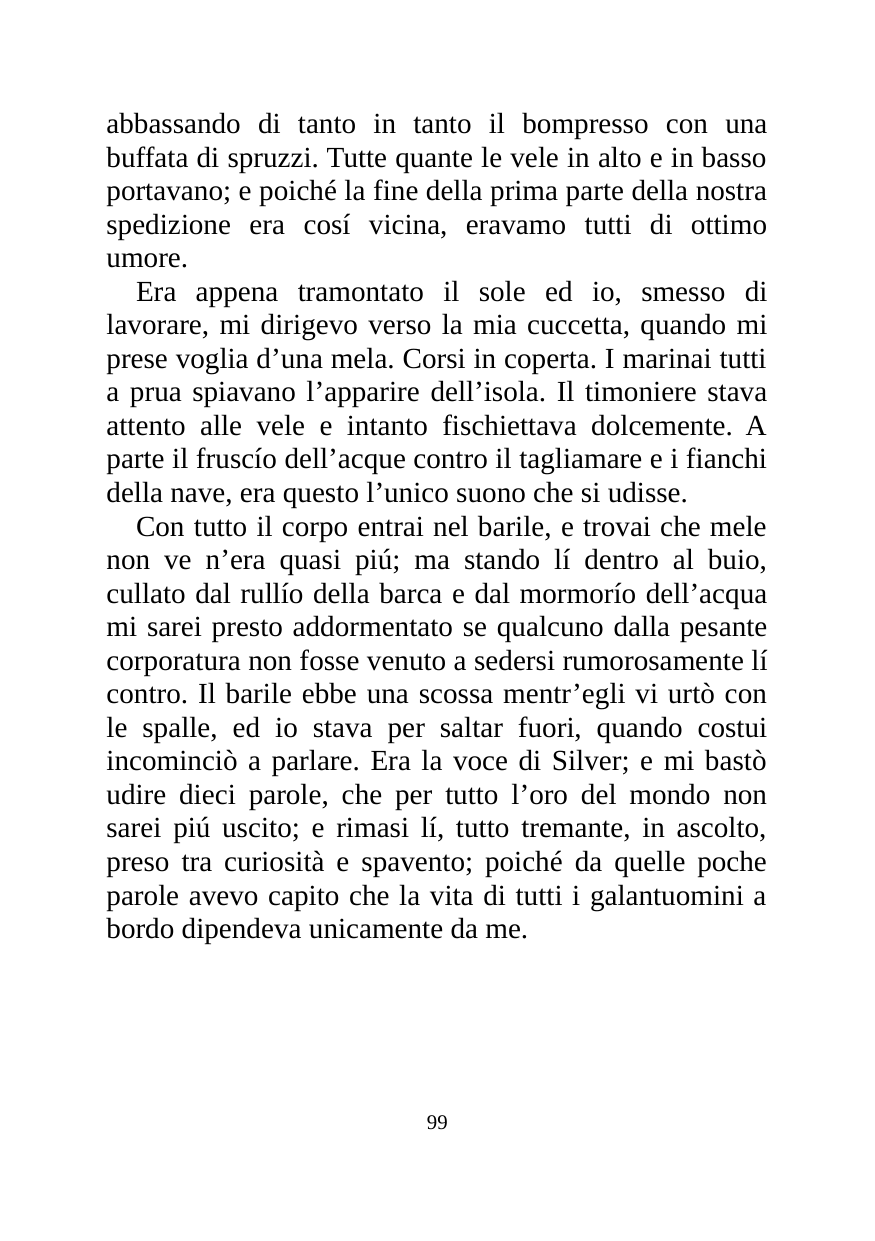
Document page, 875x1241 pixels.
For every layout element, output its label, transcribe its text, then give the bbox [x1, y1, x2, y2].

text Era appena tramontato il sole ed io, smesso di lavorare, mi dirigevo verso la mia cuccetta, quando mi prese voglia d’una mela. Corsi in coperta. I marinai tutti a prua spiavano l’apparire dell’isola. Il timoniere stava attento alle vele e intanto fischiettava dolcemente. A parte il fruscío dell’acque contro il tagliamare e i fianchi della nave, era questo l’unico suono che si udisse. [106, 274, 768, 509]
text abbassando di tanto in tanto il bompresso con una buffata di spruzzi. Tutte quante le vele in alto e in basso portavano; e poiché la fine della prima parte della nostra spedizione era cosí vicina, eravamo tutti di ottimo umore. [106, 106, 768, 274]
text Con tutto il corpo entrai nel barile, e trovai che mele non ve n’era quasi piú; ma stando lí dentro al buio, cullato dal rullío della barca e dal mormorío dell’acqua mi sarei presto addormentato se qualcuno dalla pesante corporatura non fosse venuto a sedersi rumorosamente lí contro. Il barile ebbe una scossa mentr’egli vi urtò con le spalle, ed io stava per saltar fuori, quando costui incominciò a parlare. Era la voce di Silver; e mi bastò udire dieci parole, che per tutto l’oro del mondo non sarei piú uscito; e rimasi lí, tutto tremante, in ascolto, preso tra curiosità e spavento; poiché da quelle poche parole avevo capito che la vita di tutti i galantuomini a bordo dipendeva unicamente da me. [106, 509, 768, 945]
